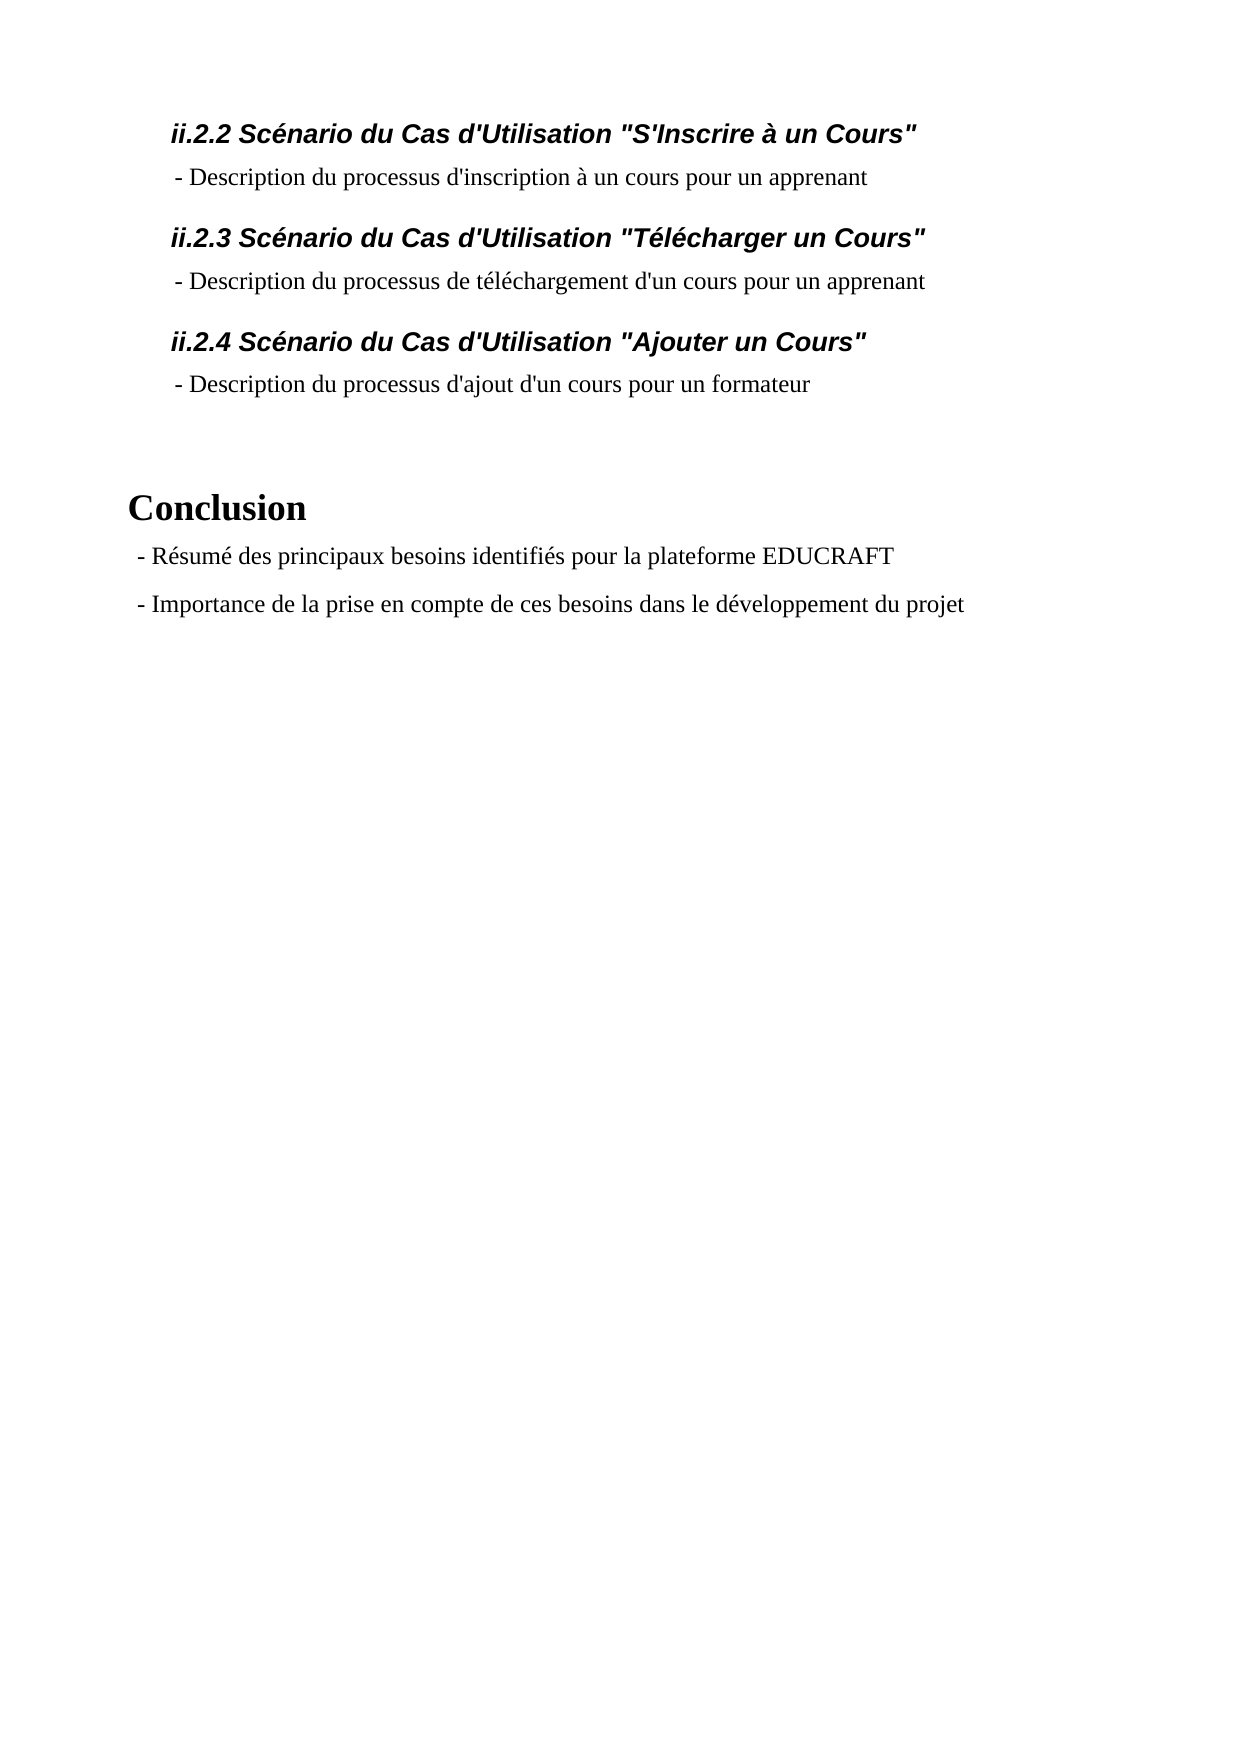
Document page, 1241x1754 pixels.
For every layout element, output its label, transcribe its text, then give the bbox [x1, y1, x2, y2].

text - Description du processus de téléchargement d'un cours pour un apprenant [118, 266, 1122, 294]
text - Description du processus d'inscription à un cours pour un apprenant [118, 162, 1122, 191]
text - Résumé des principaux besoins identifiés pour la plateforme EDUCRAFT [118, 541, 1122, 570]
subtitle ii.2.2 Scénario du Cas d'Utilisation "S'Inscrire à un Cours" [118, 118, 1122, 149]
text - Importance de la prise en compte de ces besoins dans le développement du projet [118, 589, 1122, 618]
subtitle ii.2.3 Scénario du Cas d'Utilisation "Télécharger un Cours" [118, 222, 1122, 253]
text - Description du processus d'ajout d'un cours pour un formateur [118, 369, 1122, 398]
subtitle Conclusion [118, 486, 1122, 529]
subtitle ii.2.4 Scénario du Cas d'Utilisation "Ajouter un Cours" [118, 326, 1122, 357]
